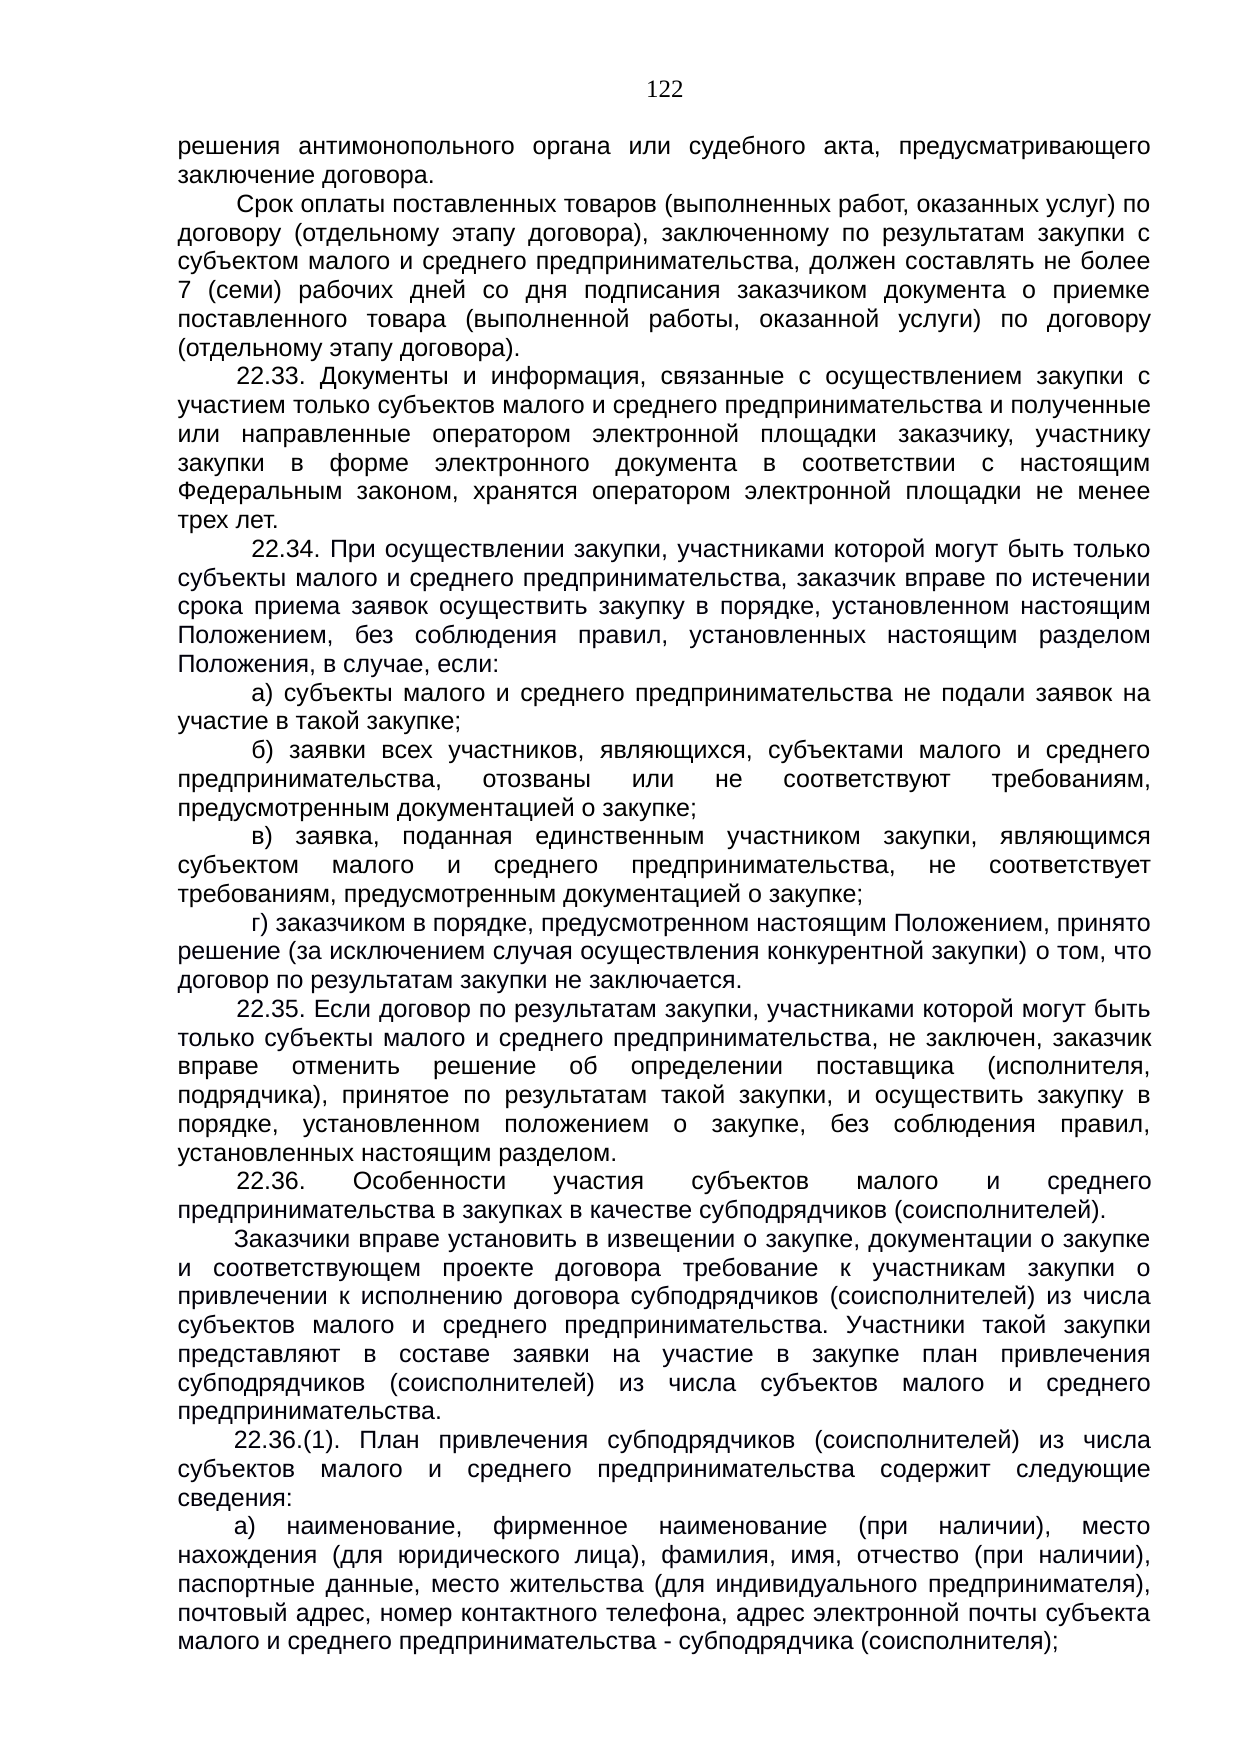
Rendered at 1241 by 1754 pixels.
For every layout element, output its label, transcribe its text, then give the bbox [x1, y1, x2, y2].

text в) заявка, поданная единственным участником закупки, являющимся субъектом малого и среднего предпринимательства, не соответствует требованиям, предусмотренным документацией о закупке; [177, 821, 1152, 907]
text 22.36. Особенности участия субъектов малого и среднего предпринимательства в закупках в качестве субподрядчиков (соисполнителей). [177, 1166, 1152, 1224]
text Срок оплаты поставленных товаров (выполненных работ, оказанных услуг) по договору (отдельному этапу договора), заключенному по результатам закупки с субъектом малого и среднего предпринимательства, должен составлять не более 7 (семи) рабочих дней со дня подписания заказчиком документа о приемке поставленного товара (выполненной работы, оказанной услуги) по договору (отдельному этапу договора). [177, 189, 1152, 361]
text г) заказчиком в порядке, предусмотренном настоящим Положением, принято решение (за исключением случая осуществления конкурентной закупки) о том, что договор по результатам закупки не заключается. [177, 907, 1152, 994]
text Заказчики вправе установить в извещении о закупке, документации о закупке и соответствующем проекте договора требование к участникам закупки о привлечении к исполнению договора субподрядчиков (соисполнителей) из числа субъектов малого и среднего предпринимательства. Участники такой закупки представляют в составе заявки на участие в закупке план привлечения субподрядчиков (соисполнителей) из числа субъектов малого и среднего предпринимательства. [177, 1224, 1152, 1425]
text 22.34. При осуществлении закупки, участниками которой могут быть только субъекты малого и среднего предпринимательства, заказчик вправе по истечении срока приема заявок осуществить закупку в порядке, установленном настоящим Положением, без соблюдения правил, установленных настоящим разделом Положения, в случае, если: [177, 534, 1152, 677]
text б) заявки всех участников, являющихся, субъектами малого и среднего предпринимательства, отозваны или не соответствуют требованиям, предусмотренным документацией о закупке; [177, 735, 1152, 821]
text решения антимонопольного органа или судебного акта, предусматривающего заключение договора. [177, 131, 1152, 189]
text 22.35. Если договор по результатам закупки, участниками которой могут быть только субъекты малого и среднего предпринимательства, не заключен, заказчик вправе отменить решение об определении поставщика (исполнителя, подрядчика), принятое по результатам такой закупки, и осуществить закупку в порядке, установленном положением о закупке, без соблюдения правил, установленных настоящим разделом. [177, 994, 1152, 1166]
text 22.36.(1). План привлечения субподрядчиков (соисполнителей) из числа субъектов малого и среднего предпринимательства содержит следующие сведения: [177, 1425, 1152, 1511]
text 22.33. Документы и информация, связанные с осуществлением закупки с участием только субъектов малого и среднего предпринимательства и полученные или направленные оператором электронной площадки заказчику, участнику закупки в форме электронного документа в соответствии с настоящим Федеральным законом, хранятся оператором электронной площадки не менее трех лет. [177, 361, 1152, 534]
text а) субъекты малого и среднего предпринимательства не подали заявок на участие в такой закупке; [177, 677, 1152, 735]
text а) наименование, фирменное наименование (при наличии), место нахождения (для юридического лица), фамилия, имя, отчество (при наличии), паспортные данные, место жительства (для индивидуального предпринимателя), почтовый адрес, номер контактного телефона, адрес электронной почты субъекта малого и среднего предпринимательства - субподрядчика (соисполнителя); [177, 1511, 1152, 1655]
